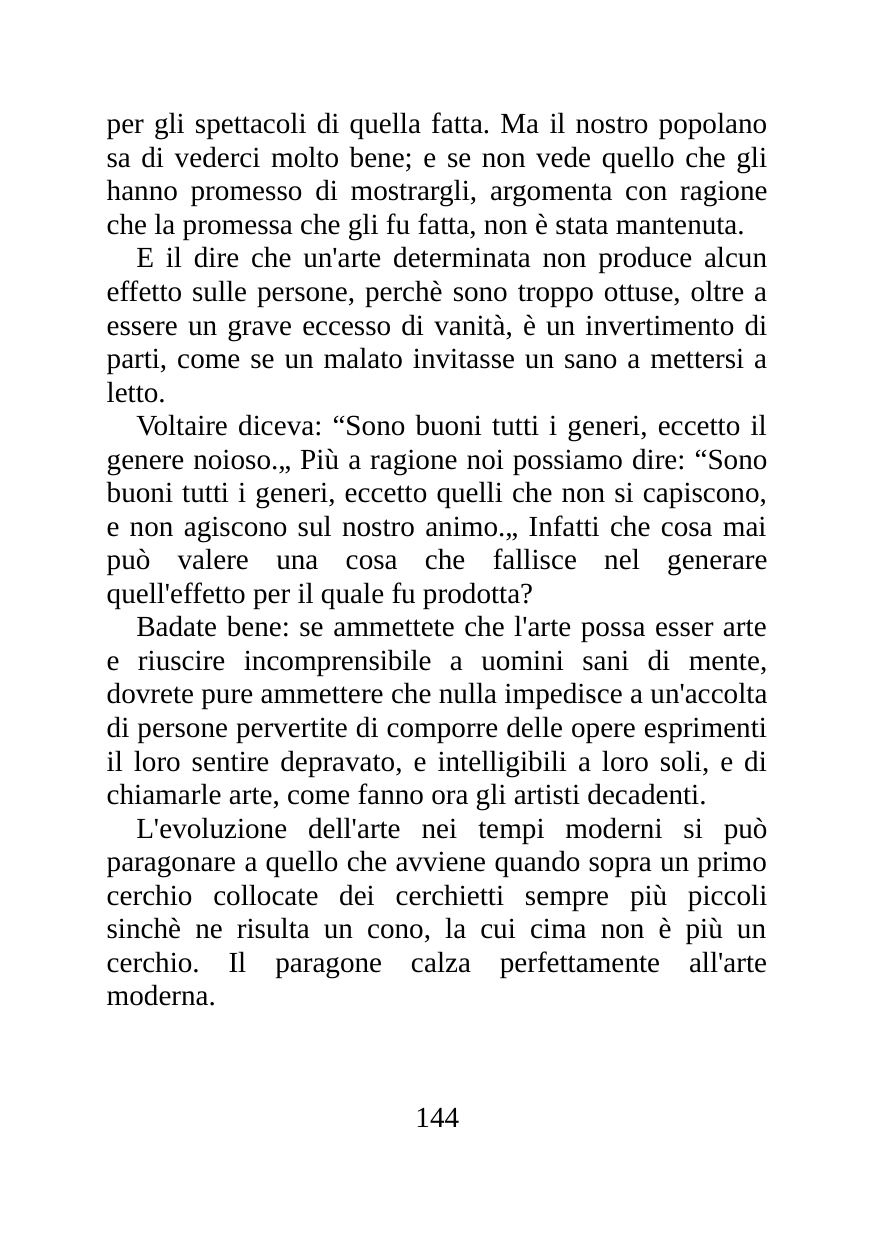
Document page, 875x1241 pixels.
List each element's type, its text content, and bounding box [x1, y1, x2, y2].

text E il dire che un'arte determinata non produce alcun effetto sulle persone, perchè sono troppo ottuse, oltre a essere un grave eccesso di vanità, è un invertimento di parti, come se un malato invitasse un sano a mettersi a letto. [106, 241, 768, 408]
text Badate bene: se ammettete che l'arte possa esser arte e riuscire incomprensibile a uomini sani di mente, dovrete pure ammettere che nulla impedisce a un'accolta di persone pervertite di comporre delle opere esprimenti il loro sentire depravato, e intelligibili a loro soli, e di chiamarle arte, come fanno ora gli artisti decadenti. [106, 609, 768, 811]
text Voltaire diceva: “Sono buoni tutti i generi, eccetto il genere noioso.„ Più a ragione noi possiamo dire: “Sono buoni tutti i generi, eccetto quelli che non si capiscono, e non agiscono sul nostro animo.„ Infatti che cosa mai può valere una cosa che fallisce nel generare quell'effetto per il quale fu prodotta? [106, 408, 768, 609]
text L'evoluzione dell'arte nei tempi moderni si può paragonare a quello che avviene quando sopra un primo cerchio collocate dei cerchietti sempre più piccoli sinchè ne risulta un cono, la cui cima non è più un cerchio. Il paragone calza perfettamente all'arte moderna. [106, 811, 768, 1012]
text per gli spettacoli di quella fatta. Ma il nostro popolano sa di vederci molto bene; e se non vede quello che gli hanno promesso di mostrargli, argomenta con ragione che la promessa che gli fu fatta, non è stata mantenuta. [106, 106, 768, 241]
